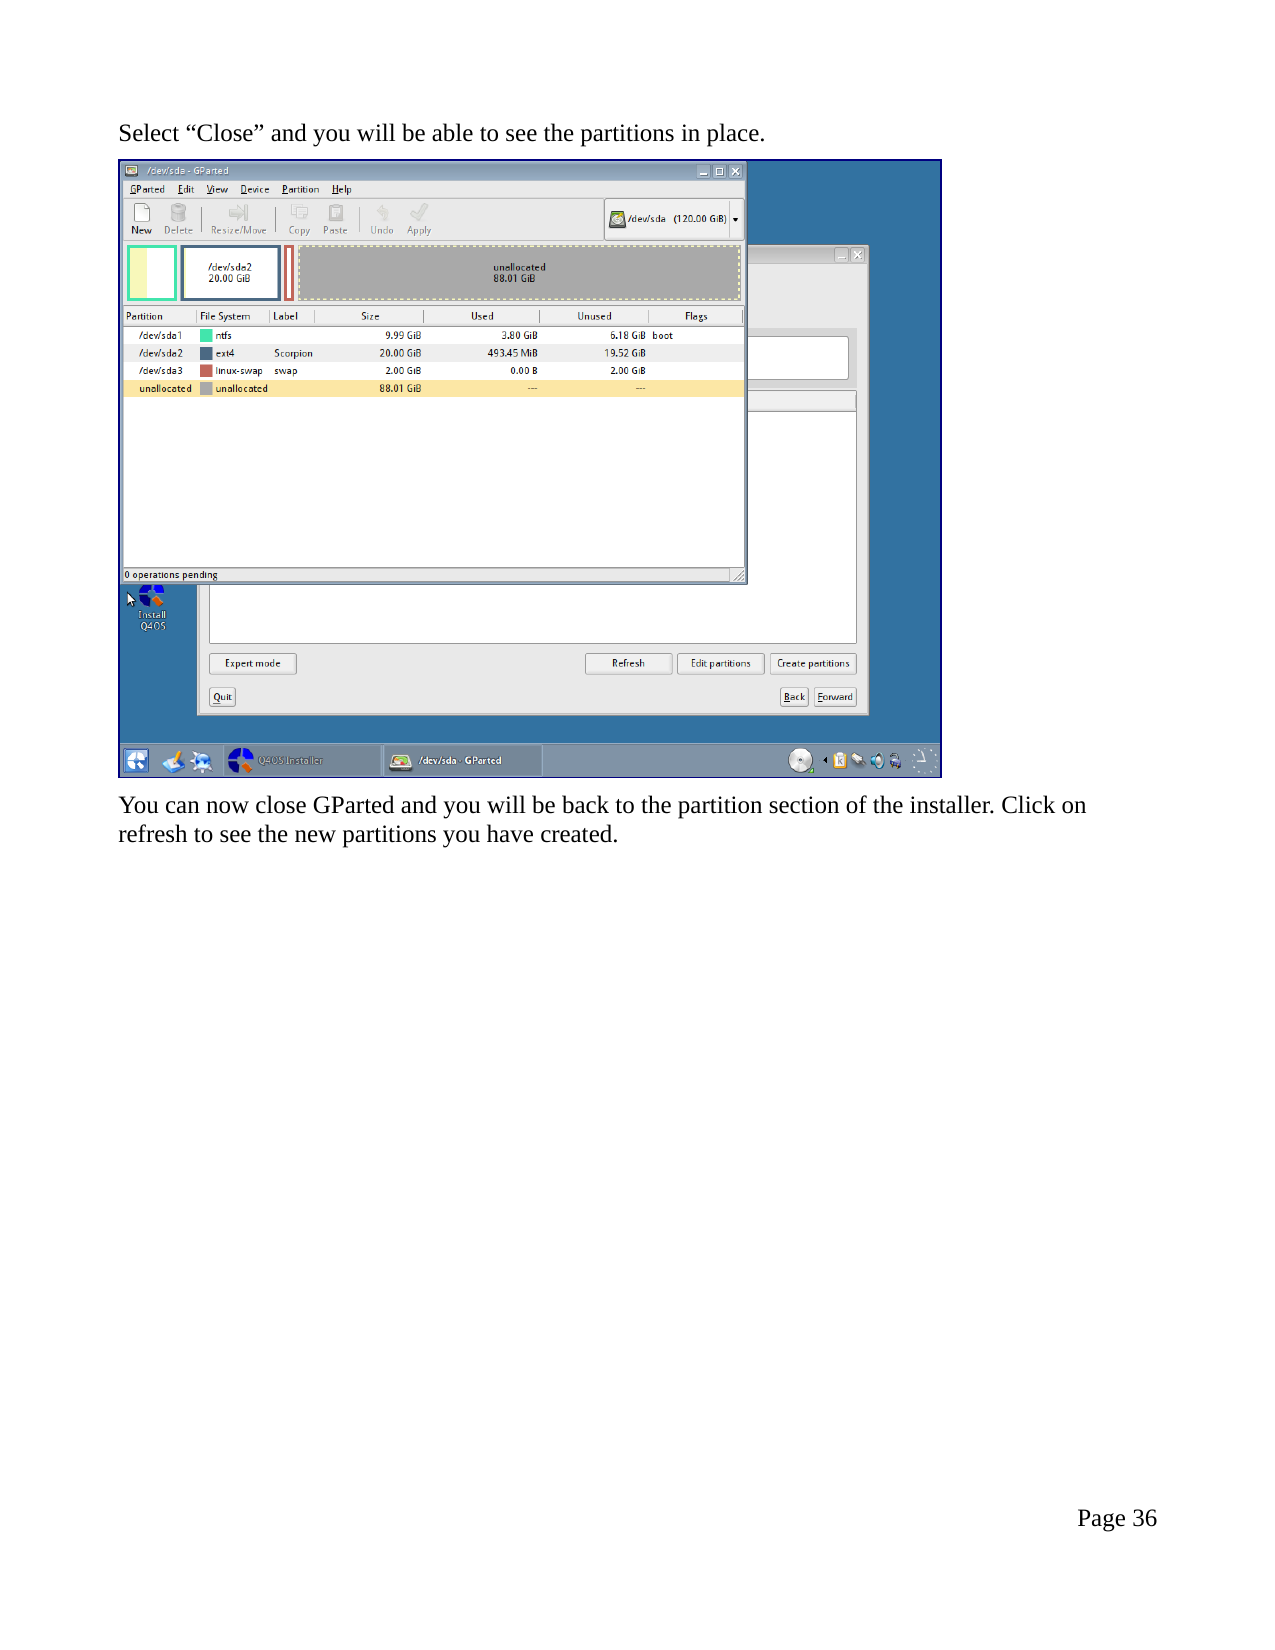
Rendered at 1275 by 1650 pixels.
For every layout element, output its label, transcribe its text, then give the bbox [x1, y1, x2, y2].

picture [120, 161, 940, 777]
text Select “Close” and you will be able to see the partitions in place. [118, 118, 1157, 147]
text You can now close GParted and you will be back to the partition section of the installer. Click on refresh to see the new partitions you have created. [118, 791, 1157, 848]
